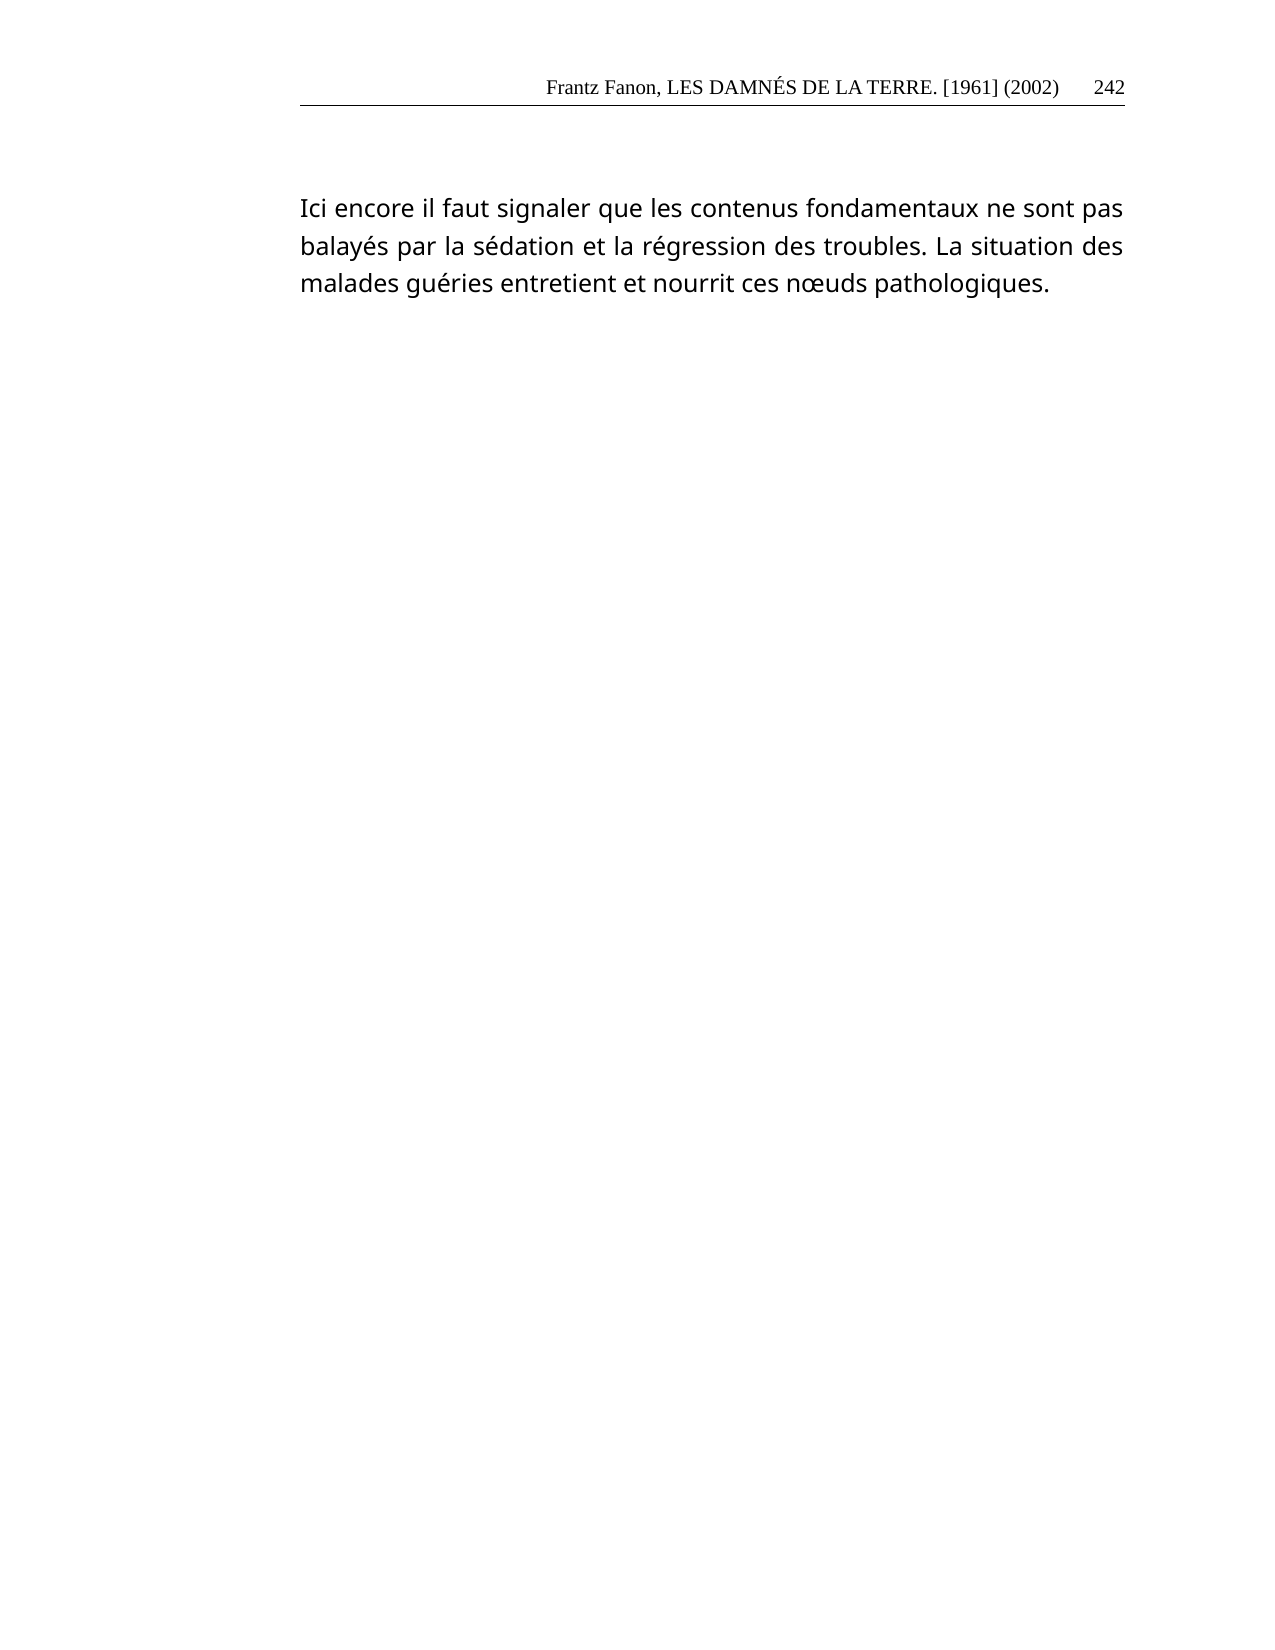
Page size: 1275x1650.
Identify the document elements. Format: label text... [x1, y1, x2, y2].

text Ici encore il faut signaler que les contenus fondamentaux ne sont pas balayés par la sédation et la régression des troubles. La situation des malades guéries entretient et nourrit ces nœuds pathologiques. [300, 187, 1125, 300]
